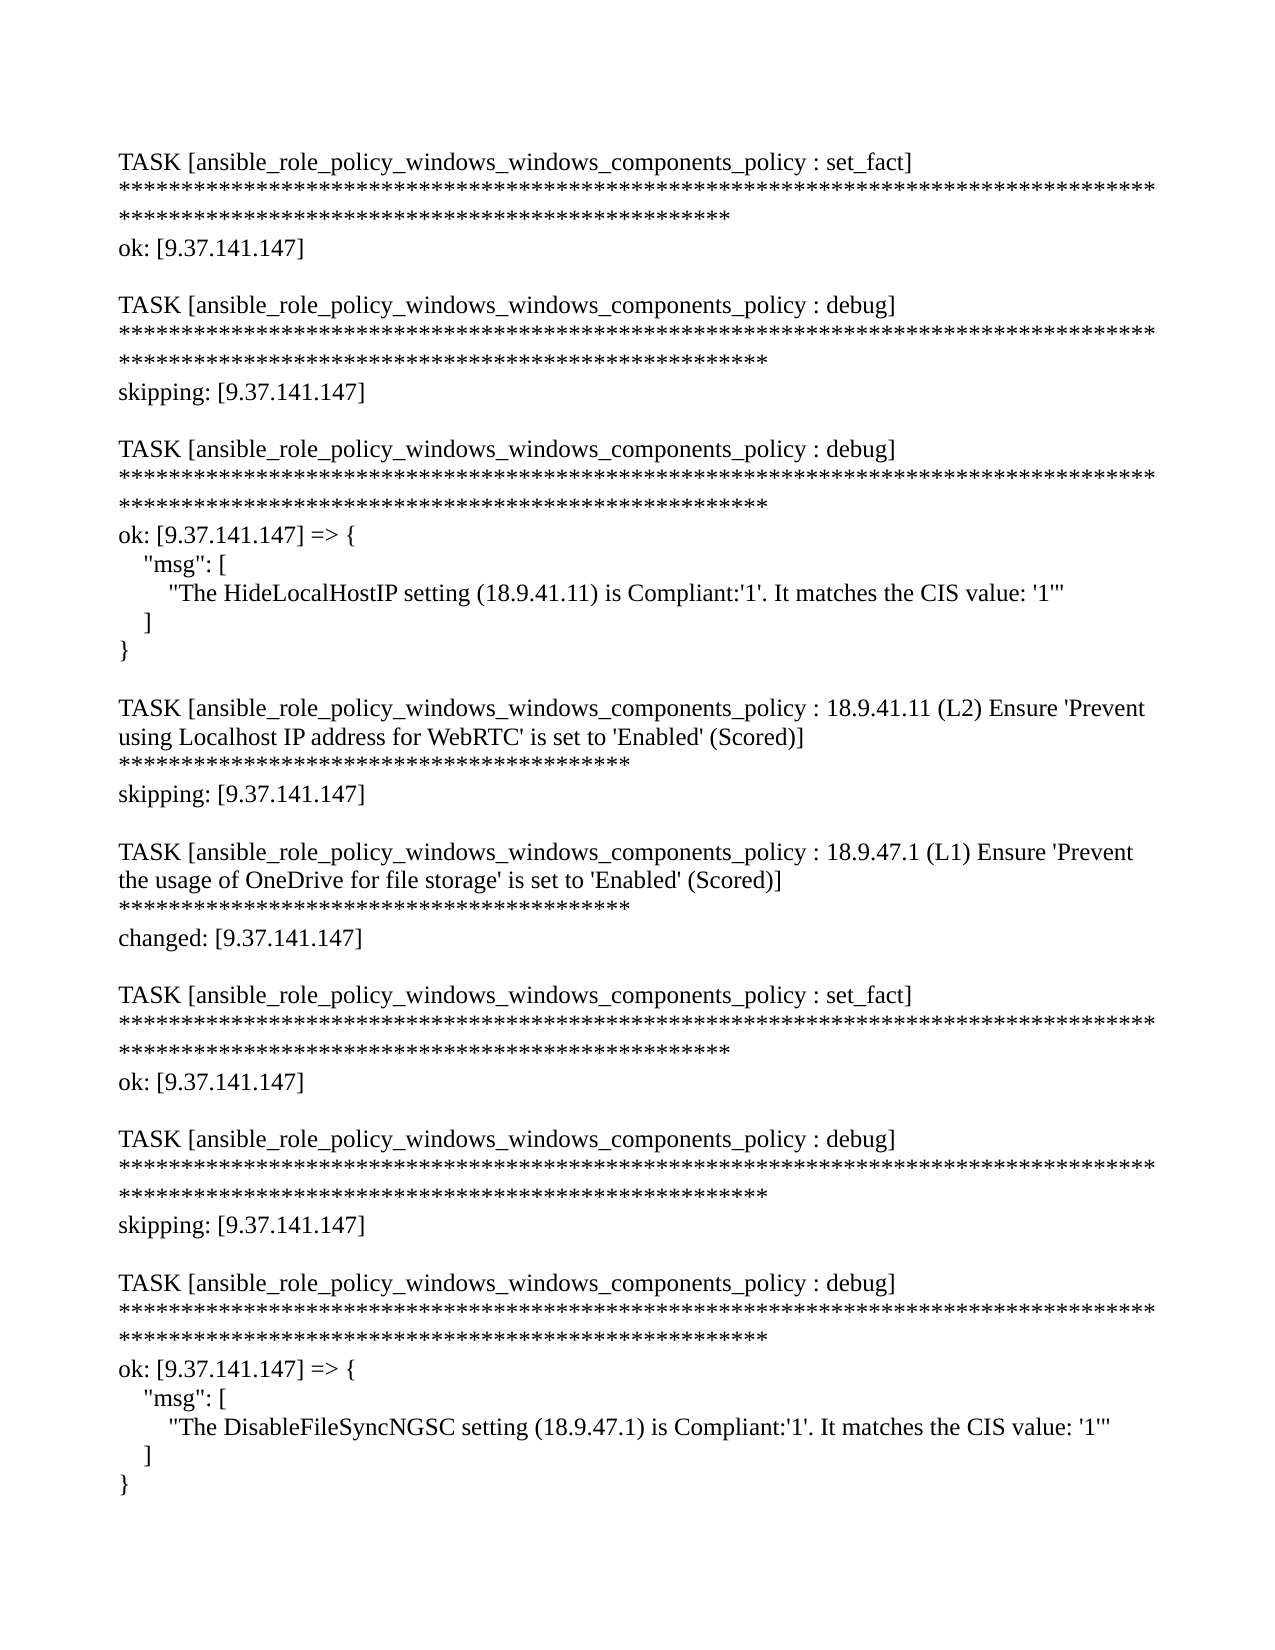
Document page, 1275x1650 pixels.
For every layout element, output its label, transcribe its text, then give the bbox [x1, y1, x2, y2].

text TASK [ansible_role_policy_windows_windows_components_policy : set_fact] ************************************************************************************************************************************ [118, 981, 1157, 1067]
text ] [118, 1441, 1157, 1469]
text TASK [ansible_role_policy_windows_windows_components_policy : debug] *************************************************************************************************************************************** [118, 434, 1157, 521]
text "The DisableFileSyncNGSC setting (18.9.47.1) is Compliant:'1'. It matches the CIS value: '1'" [118, 1412, 1157, 1441]
text ok: [9.37.141.147] [118, 233, 1157, 262]
text ok: [9.37.141.147] => { [118, 1354, 1157, 1383]
text TASK [ansible_role_policy_windows_windows_components_policy : debug] *************************************************************************************************************************************** [118, 1124, 1157, 1211]
text } [118, 636, 1157, 664]
text "The HideLocalHostIP setting (18.9.41.11) is Compliant:'1'. It matches the CIS value: '1'" [118, 578, 1157, 607]
text ] [118, 607, 1157, 636]
text changed: [9.37.141.147] [118, 923, 1157, 952]
text "msg": [ [118, 1383, 1157, 1412]
text skipping: [9.37.141.147] [118, 1211, 1157, 1239]
text TASK [ansible_role_policy_windows_windows_components_policy : debug] *************************************************************************************************************************************** [118, 1268, 1157, 1354]
text ok: [9.37.141.147] => { [118, 521, 1157, 549]
text ok: [9.37.141.147] [118, 1067, 1157, 1096]
text TASK [ansible_role_policy_windows_windows_components_policy : set_fact] ************************************************************************************************************************************ [118, 147, 1157, 233]
text TASK [ansible_role_policy_windows_windows_components_policy : 18.9.47.1 (L1) Ensure 'Prevent the usage of OneDrive for file storage' is set to 'Enabled' (Scored)] ***************************************** [118, 837, 1157, 923]
text "msg": [ [118, 549, 1157, 578]
text } [118, 1469, 1157, 1498]
text TASK [ansible_role_policy_windows_windows_components_policy : debug] *************************************************************************************************************************************** [118, 291, 1157, 377]
text skipping: [9.37.141.147] [118, 377, 1157, 406]
text TASK [ansible_role_policy_windows_windows_components_policy : 18.9.41.11 (L2) Ensure 'Prevent using Localhost IP address for WebRTC' is set to 'Enabled' (Scored)] ***************************************** [118, 693, 1157, 779]
text skipping: [9.37.141.147] [118, 779, 1157, 808]
